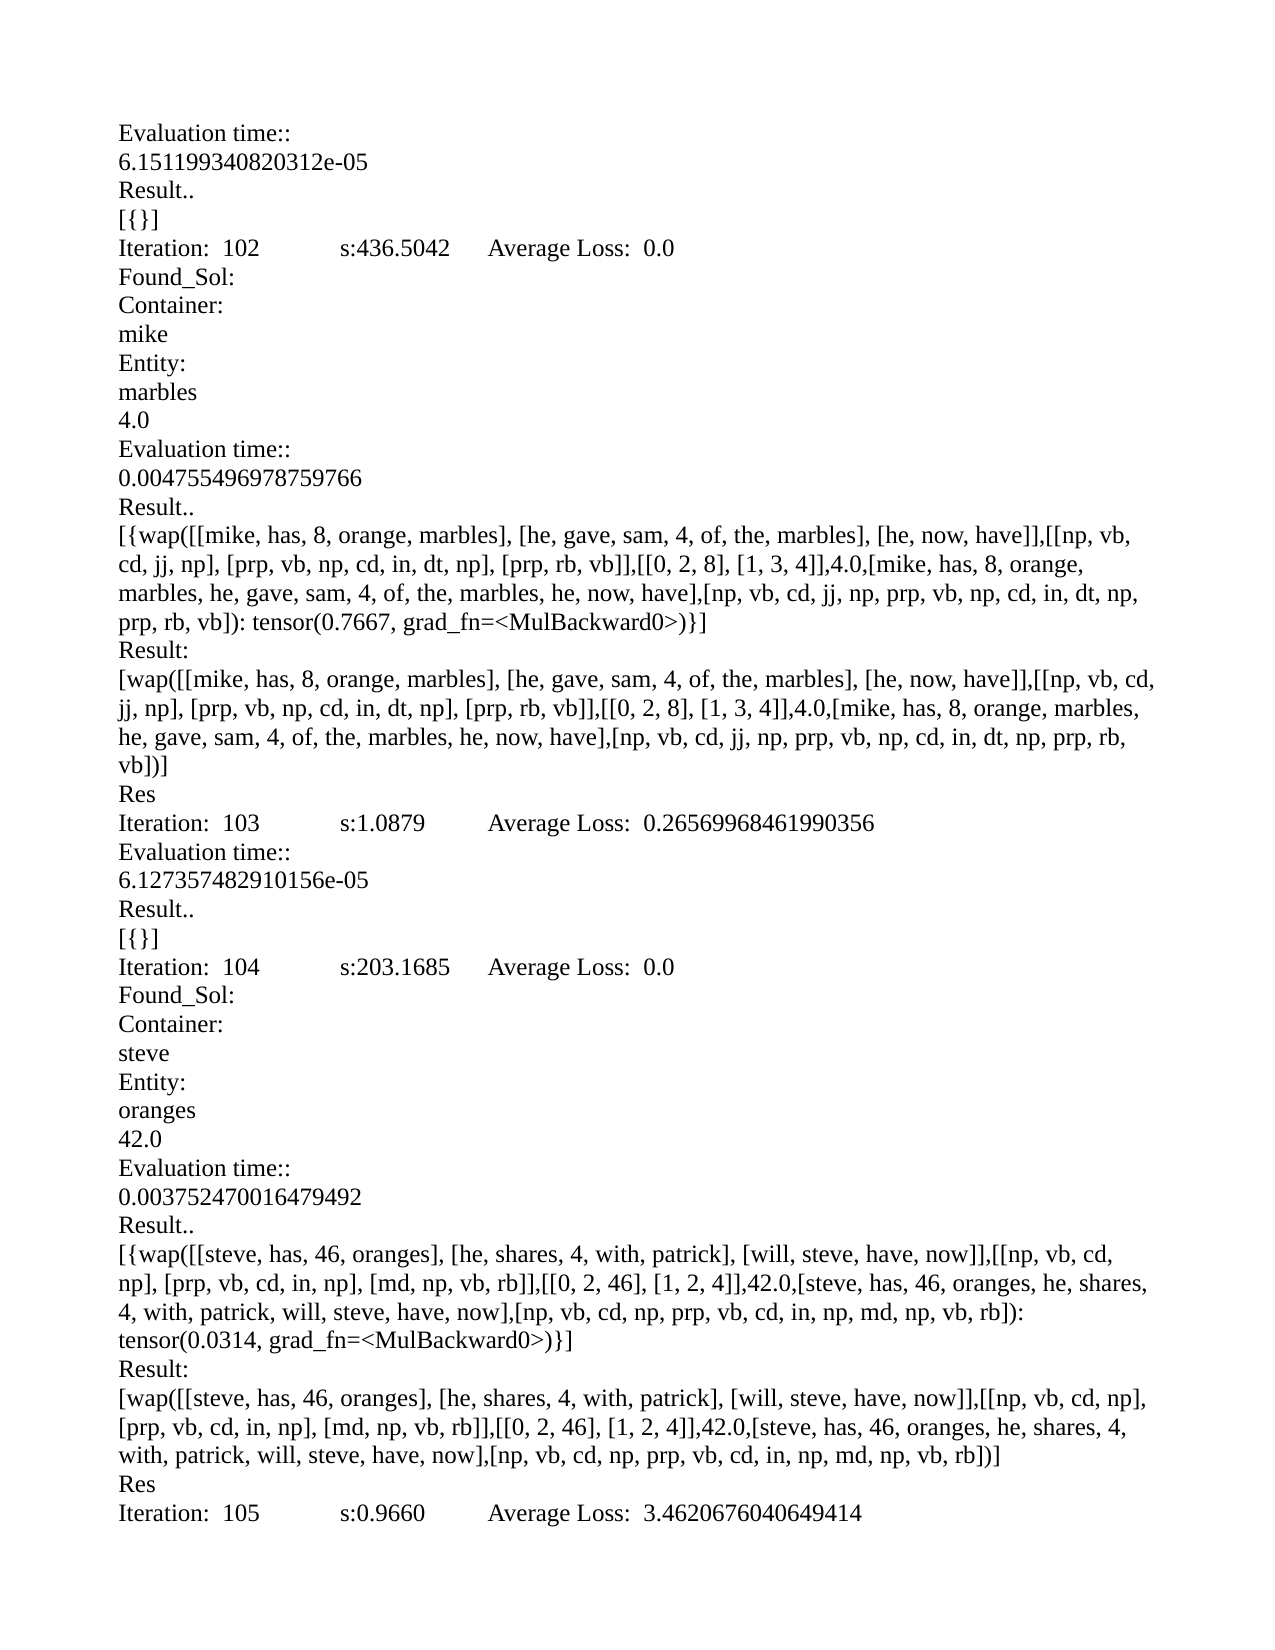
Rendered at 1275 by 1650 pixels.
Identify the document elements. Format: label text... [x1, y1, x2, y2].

text Result.. [118, 1211, 1157, 1239]
text [wap([[steve, has, 46, oranges], [he, shares, 4, with, patrick], [will, steve, have, now]],[[np, vb, cd, np], [prp, vb, cd, in, np], [md, np, vb, rb]],[[0, 2, 46], [1, 2, 4]],42.0,[steve, has, 46, oranges, he, shares, 4, with, patrick, will, steve, have, now],[np, vb, cd, np, prp, vb, cd, in, np, md, np, vb, rb])] [118, 1383, 1157, 1469]
text 4.0 [118, 406, 1157, 434]
text Evaluation time:: [118, 837, 1157, 866]
text Evaluation time:: [118, 118, 1157, 147]
text Result: [118, 636, 1157, 664]
text steve [118, 1038, 1157, 1067]
text Iteration: 105 s:0.9660 Average Loss: 3.4620676040649414 [118, 1498, 1157, 1527]
text Container: [118, 1009, 1157, 1038]
text 6.151199340820312e-05 [118, 147, 1157, 176]
text mike [118, 319, 1157, 348]
text [{}] [118, 923, 1157, 952]
text Result.. [118, 492, 1157, 521]
text Entity: [118, 348, 1157, 377]
text [{wap([[mike, has, 8, orange, marbles], [he, gave, sam, 4, of, the, marbles], [he, now, have]],[[np, vb, cd, jj, np], [prp, vb, np, cd, in, dt, np], [prp, rb, vb]],[[0, 2, 8], [1, 3, 4]],4.0,[mike, has, 8, orange, marbles, he, gave, sam, 4, of, the, marbles, he, now, have],[np, vb, cd, jj, np, prp, vb, np, cd, in, dt, np, prp, rb, vb]): tensor(0.7667, grad_fn=<MulBackward0>)}] [118, 521, 1157, 636]
text 6.127357482910156e-05 [118, 866, 1157, 894]
text Iteration: 102 s:436.5042 Average Loss: 0.0 [118, 233, 1157, 262]
text Found_Sol: [118, 981, 1157, 1009]
text Iteration: 104 s:203.1685 Average Loss: 0.0 [118, 952, 1157, 981]
text 42.0 [118, 1124, 1157, 1153]
text Evaluation time:: [118, 434, 1157, 463]
text Evaluation time:: [118, 1153, 1157, 1182]
text Entity: [118, 1067, 1157, 1096]
text 0.004755496978759766 [118, 463, 1157, 492]
text Found_Sol: [118, 262, 1157, 291]
text Iteration: 103 s:1.0879 Average Loss: 0.26569968461990356 [118, 808, 1157, 837]
text Result.. [118, 894, 1157, 923]
text oranges [118, 1096, 1157, 1124]
text Result: [118, 1354, 1157, 1383]
text 0.003752470016479492 [118, 1182, 1157, 1211]
text Result.. [118, 176, 1157, 204]
text [{wap([[steve, has, 46, oranges], [he, shares, 4, with, patrick], [will, steve, have, now]],[[np, vb, cd, np], [prp, vb, cd, in, np], [md, np, vb, rb]],[[0, 2, 46], [1, 2, 4]],42.0,[steve, has, 46, oranges, he, shares, 4, with, patrick, will, steve, have, now],[np, vb, cd, np, prp, vb, cd, in, np, md, np, vb, rb]): tensor(0.0314, grad_fn=<MulBackward0>)}] [118, 1239, 1157, 1354]
text Res [118, 1469, 1157, 1498]
text Res [118, 779, 1157, 808]
text [wap([[mike, has, 8, orange, marbles], [he, gave, sam, 4, of, the, marbles], [he, now, have]],[[np, vb, cd, jj, np], [prp, vb, np, cd, in, dt, np], [prp, rb, vb]],[[0, 2, 8], [1, 3, 4]],4.0,[mike, has, 8, orange, marbles, he, gave, sam, 4, of, the, marbles, he, now, have],[np, vb, cd, jj, np, prp, vb, np, cd, in, dt, np, prp, rb, vb])] [118, 664, 1157, 779]
text Container: [118, 291, 1157, 319]
text marbles [118, 377, 1157, 406]
text [{}] [118, 204, 1157, 233]
